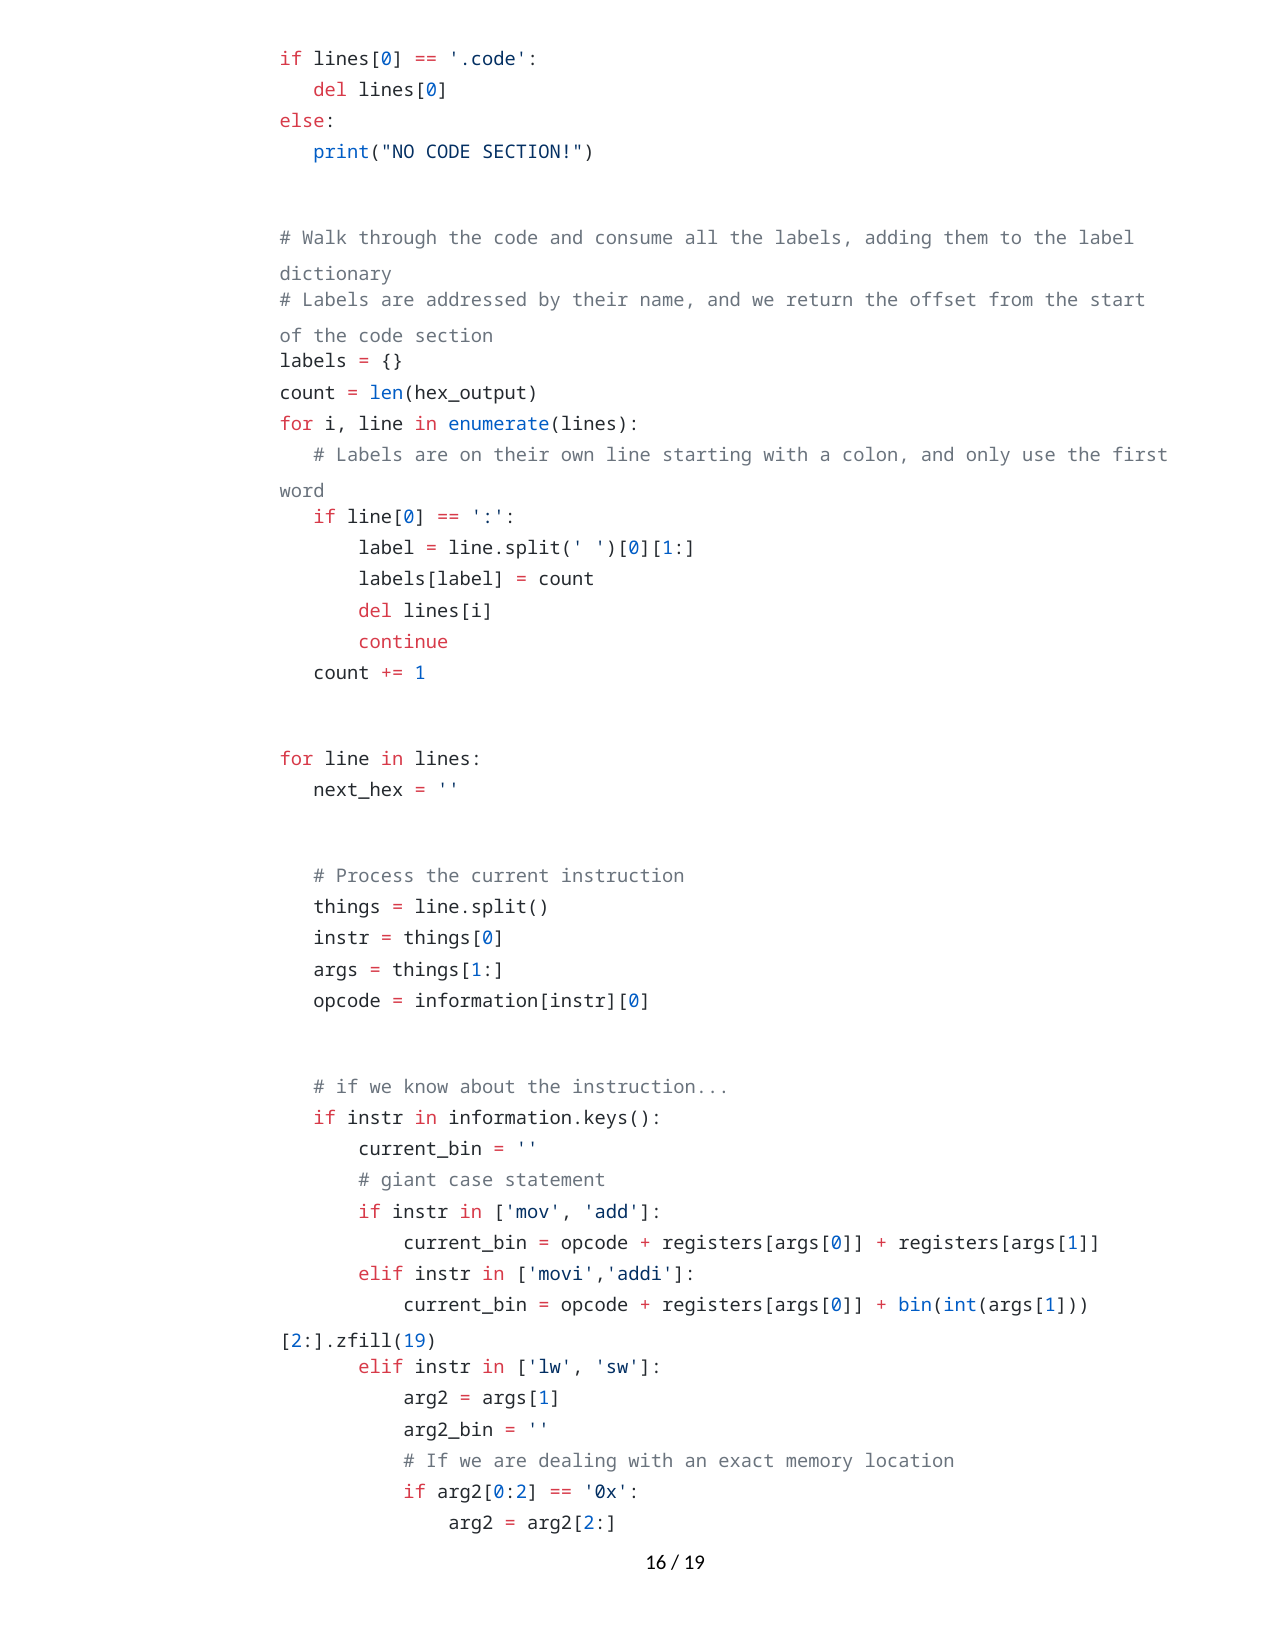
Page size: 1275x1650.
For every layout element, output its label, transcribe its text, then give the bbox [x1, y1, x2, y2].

table_cell [139, 956, 213, 987]
table_cell for i, line in enumerate(lines): [213, 410, 1189, 442]
table_cell # if we know about the instruction... [213, 1073, 1189, 1104]
table_cell elif instr in ['lw', 'sw']: [213, 1353, 1189, 1384]
table_cell [213, 1019, 1189, 1073]
table_cell else: [213, 108, 1189, 139]
table_cell [139, 1478, 213, 1509]
table_cell count += 1 [213, 660, 1189, 691]
table_cell [139, 1510, 213, 1541]
table_cell [139, 987, 213, 1018]
table_cell args = things[1:] [213, 956, 1189, 987]
table_cell label = line.split(' ')[0][1:] [213, 535, 1189, 566]
table_cell [139, 1353, 213, 1384]
table_cell [139, 894, 213, 925]
table_cell [139, 535, 213, 566]
table_cell [139, 776, 213, 808]
table_cell for line in lines: [213, 745, 1189, 776]
table_cell labels = {} [213, 348, 1189, 379]
table_cell # Process the current instruction [213, 862, 1189, 893]
table_cell del lines[0] [213, 76, 1189, 107]
table_cell continue [213, 628, 1189, 659]
table_cell if instr in ['mov', 'add']: [213, 1198, 1189, 1229]
table_cell [139, 597, 213, 628]
table_cell [139, 1019, 213, 1073]
table_cell # If we are dealing with an exact memory location [213, 1447, 1189, 1478]
table_cell [139, 660, 213, 691]
table_cell [139, 1135, 213, 1167]
table_cell [213, 808, 1189, 862]
table_cell if arg2[0:2] == '0x': [213, 1478, 1189, 1509]
table_cell [213, 691, 1189, 745]
table_cell [139, 1292, 213, 1353]
table_cell [139, 225, 213, 286]
table_cell [139, 410, 213, 442]
table_cell labels[label] = count [213, 566, 1189, 597]
table_cell opcode = information[instr][0] [213, 987, 1189, 1018]
table_cell # Walk through the code and consume all the labels, adding them to the label dictionary [213, 225, 1189, 286]
table_cell [139, 45, 213, 76]
table_cell [139, 170, 213, 224]
table_cell [139, 442, 213, 503]
table_cell [139, 1229, 213, 1260]
table_cell [139, 1104, 213, 1135]
table_cell elif instr in ['movi','addi']: [213, 1260, 1189, 1292]
table_cell if line[0] == ':': [213, 503, 1189, 534]
table_cell [139, 1260, 213, 1292]
table_cell arg2 = arg2[2:] [213, 1510, 1189, 1541]
table_cell [139, 1198, 213, 1229]
table_cell current_bin = opcode + registers[args[0]] + registers[args[1]] [213, 1229, 1189, 1260]
table_cell # giant case statement [213, 1167, 1189, 1198]
table_cell next_hex = '' [213, 776, 1189, 808]
table_cell [139, 925, 213, 956]
table_cell if lines[0] == '.code': [213, 45, 1189, 76]
table_cell instr = things[0] [213, 925, 1189, 956]
table_cell things = line.split() [213, 894, 1189, 925]
table_cell [139, 379, 213, 410]
table_cell count = len(hex_output) [213, 379, 1189, 410]
table_cell [139, 76, 213, 107]
table_cell [139, 503, 213, 534]
table_cell current_bin = '' [213, 1135, 1189, 1167]
table_cell arg2 = args[1] [213, 1385, 1189, 1416]
table_cell [139, 808, 213, 862]
table_cell [139, 1447, 213, 1478]
table_cell [213, 170, 1189, 224]
table_cell [139, 286, 213, 348]
table_cell [139, 628, 213, 659]
table_cell [139, 1416, 213, 1447]
table_cell [139, 1385, 213, 1416]
table_cell if instr in information.keys(): [213, 1104, 1189, 1135]
table_cell arg2_bin = '' [213, 1416, 1189, 1447]
table_cell [139, 139, 213, 170]
table_cell print("NO CODE SECTION!") [213, 139, 1189, 170]
table_cell [139, 566, 213, 597]
table_cell [139, 691, 213, 745]
table_cell # Labels are on their own line starting with a colon, and only use the first word [213, 442, 1189, 503]
table_cell [139, 108, 213, 139]
table_cell [139, 1167, 213, 1198]
table_cell [139, 348, 213, 379]
table_cell del lines[i] [213, 597, 1189, 628]
table_cell [139, 862, 213, 893]
table_cell [139, 745, 213, 776]
table_cell current_bin = opcode + registers[args[0]] + bin(int(args[1]))[2:].zfill(19) [213, 1292, 1189, 1353]
table_cell # Labels are addressed by their name, and we return the offset from the start of the code section [213, 286, 1189, 348]
table_cell [139, 1073, 213, 1104]
